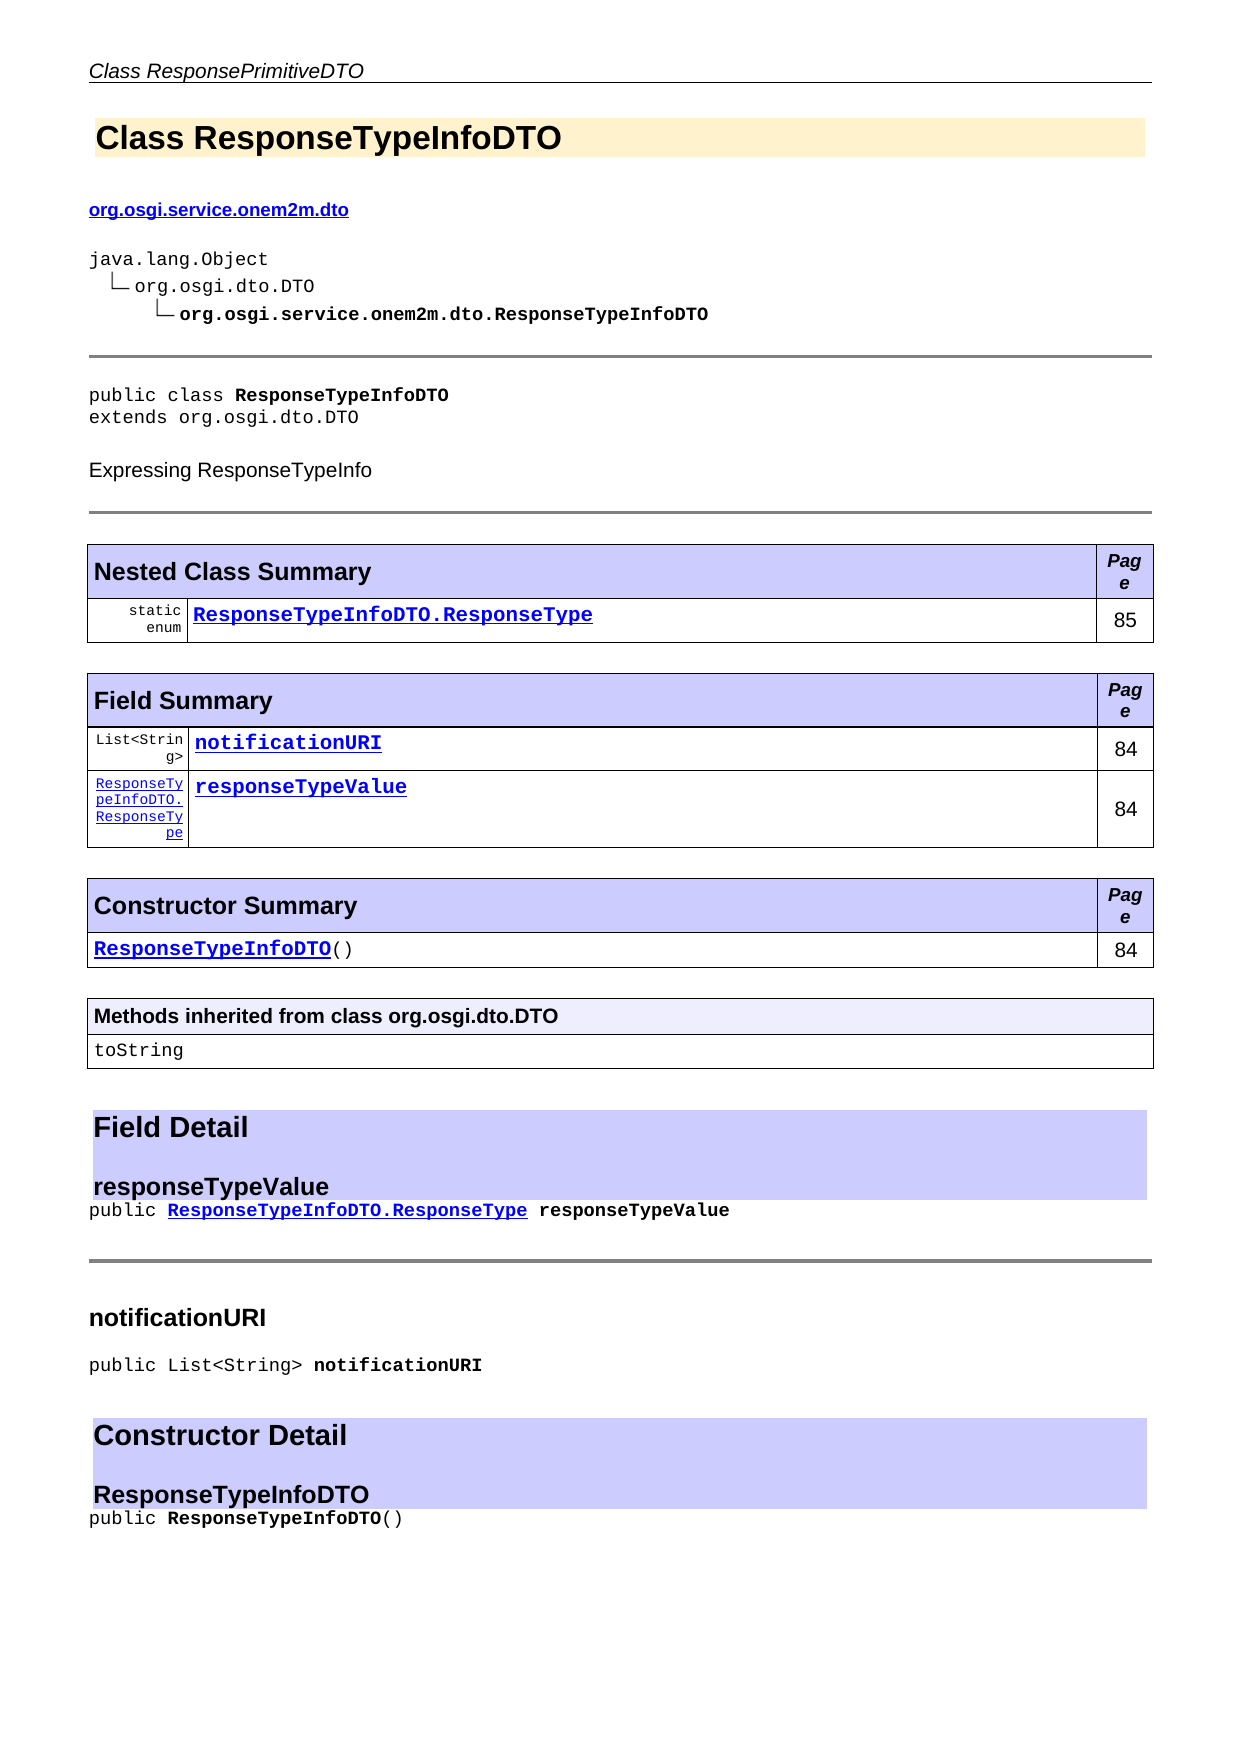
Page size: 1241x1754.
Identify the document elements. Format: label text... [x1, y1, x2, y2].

table_header Nested Class Summary [88, 545, 1096, 598]
subtitle Class ResponseTypeInfoDTO [95, 118, 1145, 157]
subtitle ResponseTypeInfoDTO [93, 1480, 1147, 1509]
subtitle Field Detail [93, 1110, 1147, 1143]
table_cell ResponseTypeInfoDTO.ResponseType [188, 599, 1096, 642]
table_header Page [1098, 674, 1153, 726]
table_cell List<String> [88, 728, 188, 770]
table_cell 85 [1097, 599, 1153, 642]
table_cell responseTypeValue [189, 771, 1097, 847]
table_header Constructor Summary [88, 879, 1097, 932]
text public ResponseTypeInfoDTO() [88, 1509, 1152, 1530]
text extends org.osgi.dto.DTO [88, 407, 1152, 429]
subtitle notificationURI [88, 1299, 1152, 1331]
table_header Methods inherited from class org.osgi.dto.DTO [88, 999, 1153, 1034]
table_cell 84 [1098, 933, 1153, 967]
table_cell ResponseTypeInfoDTO() [88, 933, 1097, 967]
table_header Field Summary [88, 674, 1097, 726]
text org.osgi.service.onem2m.dto [88, 198, 1152, 220]
table_header Page [1097, 545, 1153, 598]
table_header Page [1098, 879, 1153, 932]
table_cell 84 [1098, 728, 1153, 770]
text org.osgi.service.onem2m.dto.ResponseTypeInfoDTO [88, 298, 1152, 326]
picture [111, 270, 135, 293]
subtitle Constructor Detail [93, 1418, 1147, 1452]
table_cell 84 [1098, 771, 1153, 847]
text public class ResponseTypeInfoDTO [88, 386, 1152, 407]
table_cell static enum [88, 599, 187, 642]
text public ResponseTypeInfoDTO.ResponseType responseTypeValue [88, 1200, 1152, 1222]
text Expressing ResponseTypeInfo [88, 458, 1152, 482]
text java.lang.Object [88, 249, 1152, 271]
subtitle responseTypeValue [93, 1172, 1147, 1200]
text public List<String> notificationURI [88, 1356, 1152, 1377]
table_cell notificationURI [189, 728, 1097, 770]
table_cell ResponseTypeInfoDTO.ResponseType [88, 771, 188, 847]
picture [156, 298, 180, 320]
text org.osgi.dto.DTO [88, 271, 1152, 298]
table_cell toString [88, 1035, 1153, 1067]
